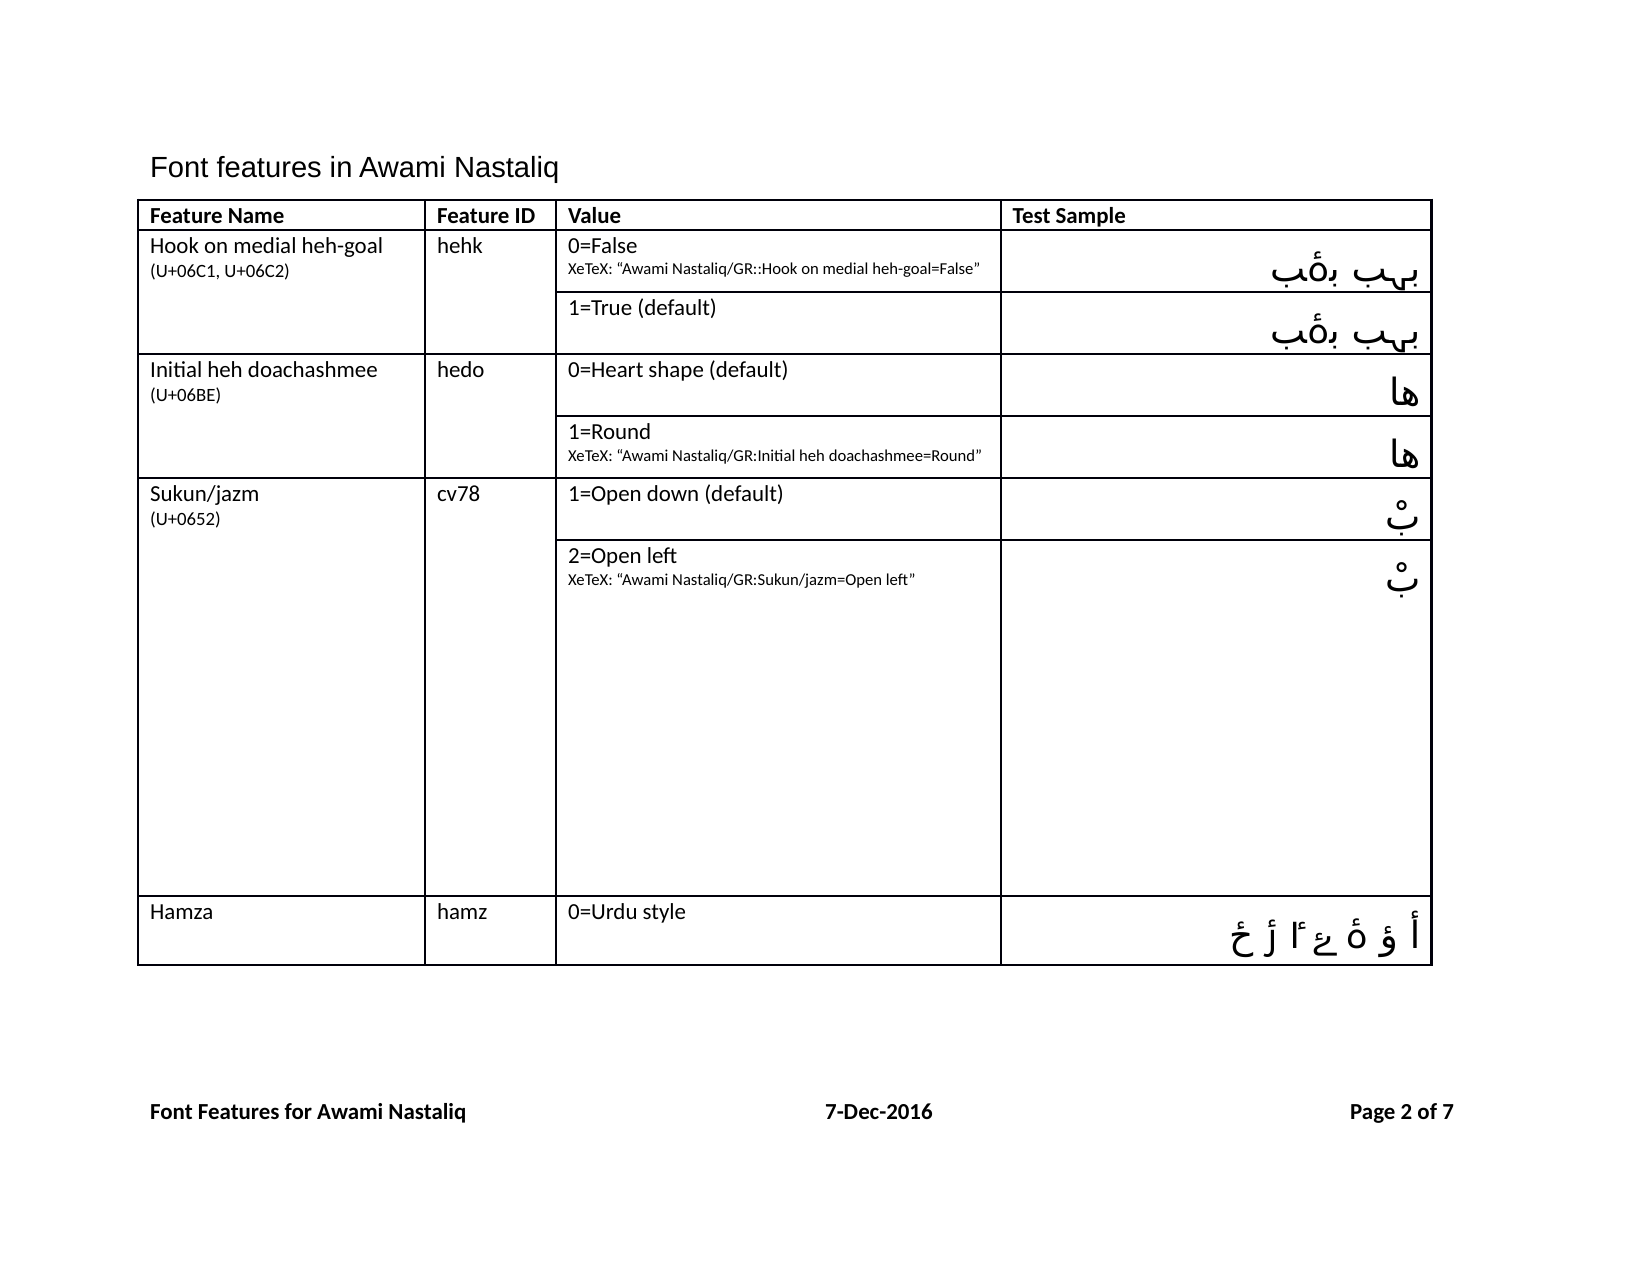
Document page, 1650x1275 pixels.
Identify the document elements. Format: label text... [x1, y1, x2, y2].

table_cell 0=Urdu style [557, 897, 1000, 964]
table_cell ھا [1002, 417, 1430, 477]
table_header Test Sample [1002, 201, 1430, 229]
table_cell 1=True (default) [557, 293, 1000, 353]
subtitle Font features in Awami Nastaliq [150, 150, 1500, 183]
table_cell hamz [426, 897, 555, 964]
table_cell cv78 [426, 479, 555, 895]
table_header Value [557, 201, 1000, 229]
table_cell Sukun/jazm (U+0652) [139, 479, 424, 895]
table_header Feature ID [426, 201, 555, 229]
table_cell 0=Heart shape (default) [557, 355, 1000, 415]
table_cell Initial heh doachashmee (U+06BE) [139, 355, 424, 477]
table_cell 1=Round XeTeX: “Awami Nastaliq/GR:Initial heh doachashmee=Round” [557, 417, 1000, 477]
table_cell hedo [426, 355, 555, 477]
table_cell Hook on medial heh-goal (U+06C1, U+06C2) [139, 231, 424, 353]
table_cell Hamza [139, 897, 424, 964]
table_header Feature Name [139, 201, 424, 229]
table_cell بہب بۂب [1002, 231, 1430, 291]
table_cell بہب بۂب [1002, 293, 1430, 353]
table_cell 1=Open down (default) [557, 479, 1000, 539]
table_cell 0=False XeTeX: “Awami Nastaliq/GR::Hook on medial heh-goal=False” [557, 231, 1000, 291]
table_cell أ ؤ ۂ ۓ ٵ ݬ ځ [1002, 897, 1430, 964]
table_cell ھا [1002, 355, 1430, 415]
table_cell بْ [1002, 541, 1430, 895]
table_cell 2=Open left XeTeX: “Awami Nastaliq/GR:Sukun/jazm=Open left” [557, 541, 1000, 895]
table_cell بْ [1002, 479, 1430, 539]
table_cell hehk [426, 231, 555, 353]
